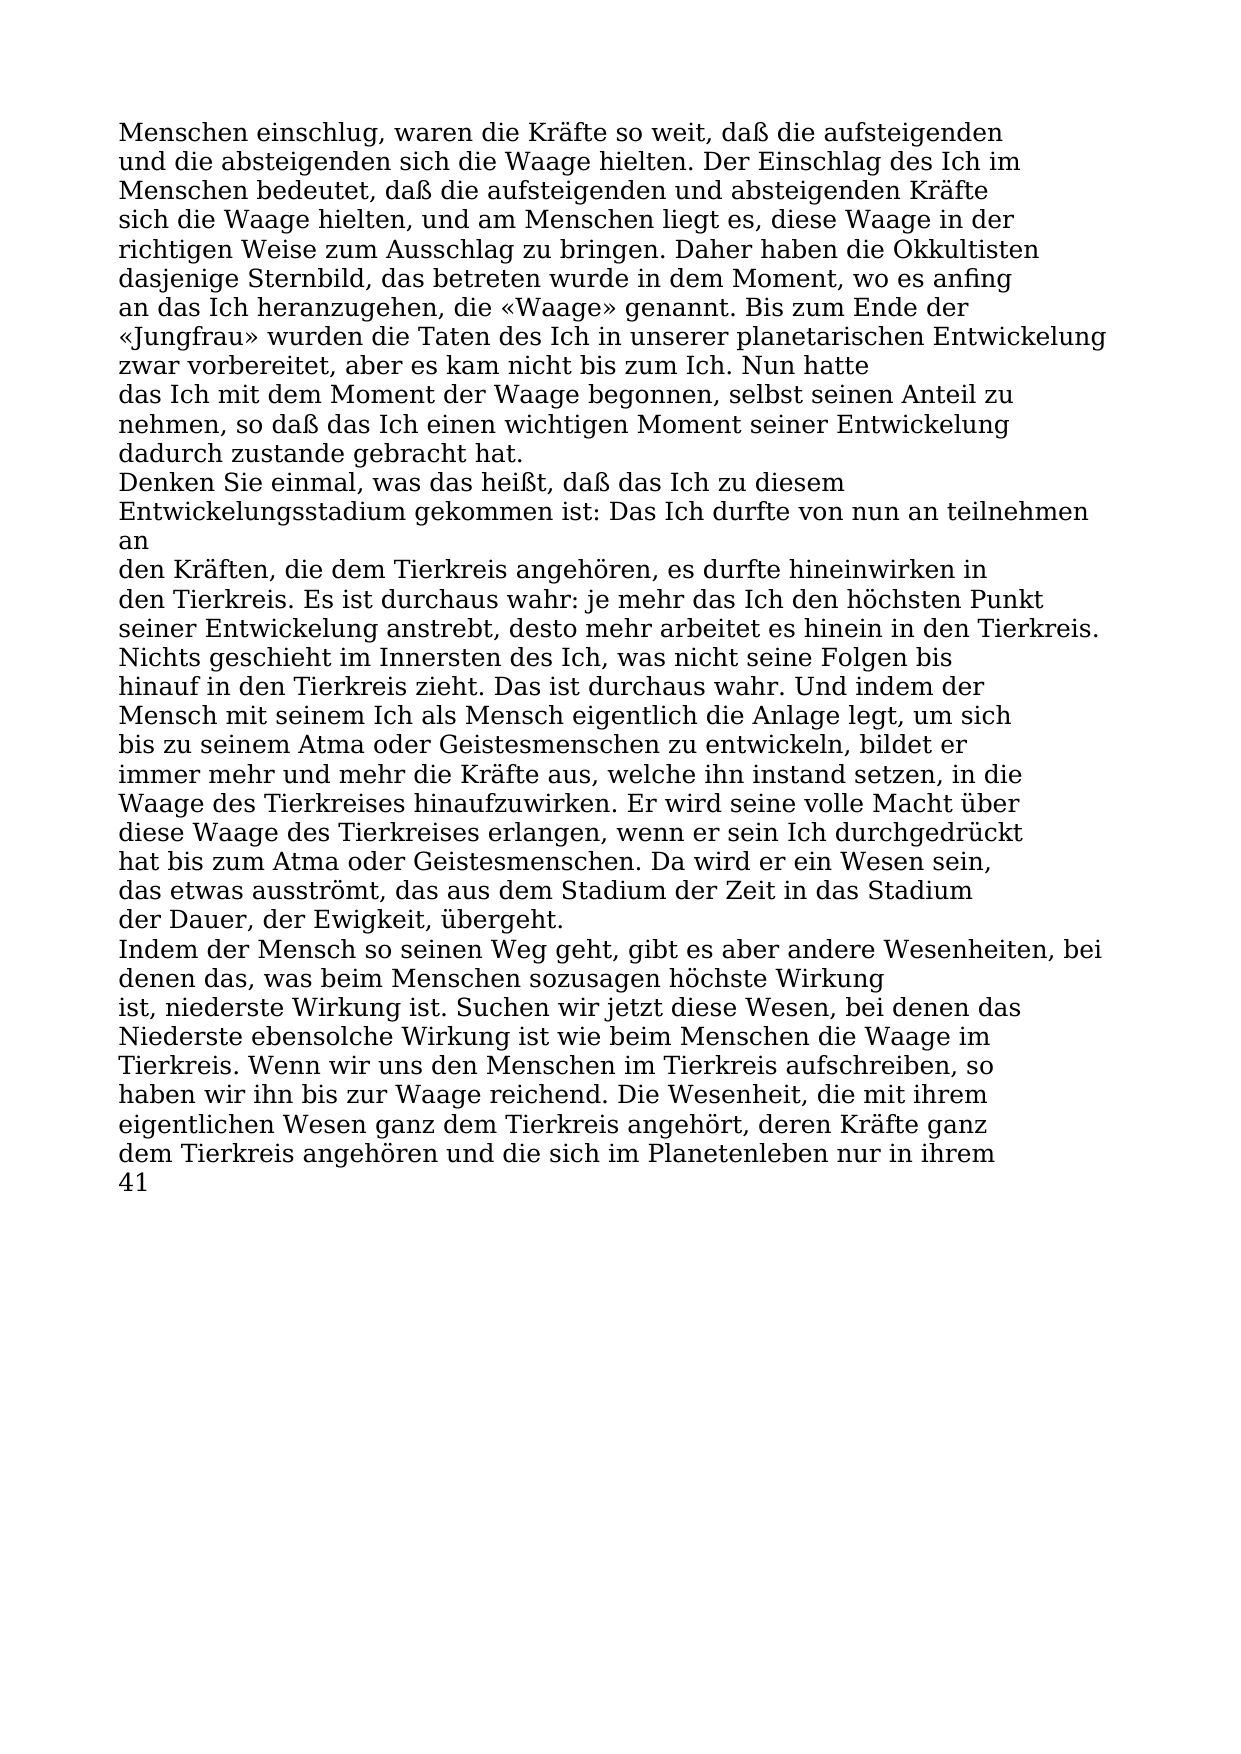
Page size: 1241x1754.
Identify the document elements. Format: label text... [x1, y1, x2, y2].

text Menschen einschlug, waren die Kräfte so weit, daß die aufsteigenden [118, 118, 1122, 147]
text seiner Entwickelung anstrebt, desto mehr arbeitet es hinein in den Tierkreis. Nichts geschieht im Innersten des Ich, was nicht seine Folgen bis [118, 614, 1122, 672]
text haben wir ihn bis zur Waage reichend. Die Wesenheit, die mit ihrem [118, 1081, 1122, 1110]
text an das Ich heranzugehen, die «Waage» genannt. Bis zum Ende der [118, 293, 1122, 322]
text Tierkreis. Wenn wir uns den Menschen im Tierkreis aufschreiben, so [118, 1051, 1122, 1081]
text den Tierkreis. Es ist durchaus wahr: je mehr das Ich den höchsten Punkt [118, 585, 1122, 614]
text ist, niederste Wirkung ist. Suchen wir jetzt diese Wesen, bei denen das [118, 993, 1122, 1022]
text hinauf in den Tierkreis zieht. Das ist durchaus wahr. Und indem der [118, 672, 1122, 701]
text dem Tierkreis angehören und die sich im Planetenleben nur in ihrem [118, 1139, 1122, 1168]
text und die absteigenden sich die Waage hielten. Der Einschlag des Ich im [118, 147, 1122, 176]
text Indem der Mensch so seinen Weg geht, gibt es aber andere Wesenheiten, bei denen das, was beim Menschen sozusagen höchste Wirkung [118, 935, 1122, 993]
text immer mehr und mehr die Kräfte aus, welche ihn instand setzen, in die [118, 760, 1122, 789]
text sich die Waage hielten, und am Menschen liegt es, diese Waage in der [118, 206, 1122, 235]
text Mensch mit seinem Ich als Mensch eigentlich die Anlage legt, um sich [118, 701, 1122, 731]
text bis zu seinem Atma oder Geistesmenschen zu entwickeln, bildet er [118, 731, 1122, 760]
text den Kräften, die dem Tierkreis angehören, es durfte hineinwirken in [118, 556, 1122, 585]
text Denken Sie einmal, was das heißt, daß das Ich zu diesem Entwickelungsstadium gekommen ist: Das Ich durfte von nun an teilnehmen an [118, 468, 1122, 556]
text Niederste ebensolche Wirkung ist wie beim Menschen die Waage im [118, 1022, 1122, 1051]
text hat bis zum Atma oder Geistesmenschen. Da wird er ein Wesen sein, [118, 847, 1122, 876]
text «Jungfrau» wurden die Taten des Ich in unserer planetarischen Entwickelung zwar vorbereitet, aber es kam nicht bis zum Ich. Nun hatte [118, 322, 1122, 381]
text der Dauer, der Ewigkeit, übergeht. [118, 906, 1122, 935]
text Waage des Tierkreises hinaufzuwirken. Er wird seine volle Macht über [118, 789, 1122, 818]
text eigentlichen Wesen ganz dem Tierkreis angehört, deren Kräfte ganz [118, 1110, 1122, 1139]
text Menschen bedeutet, daß die aufsteigenden und absteigenden Kräfte [118, 176, 1122, 206]
text dadurch zustande gebracht hat. [118, 439, 1122, 468]
text nehmen, so daß das Ich einen wichtigen Moment seiner Entwickelung [118, 410, 1122, 439]
text dasjenige Sternbild, das betreten wurde in dem Moment, wo es anfing [118, 264, 1122, 293]
text das Ich mit dem Moment der Waage begonnen, selbst seinen Anteil zu [118, 381, 1122, 410]
text richtigen Weise zum Ausschlag zu bringen. Daher haben die Okkultisten [118, 235, 1122, 264]
text das etwas ausströmt, das aus dem Stadium der Zeit in das Stadium [118, 876, 1122, 906]
text 41 [118, 1168, 1122, 1197]
text diese Waage des Tierkreises erlangen, wenn er sein Ich durchgedrückt [118, 818, 1122, 847]
